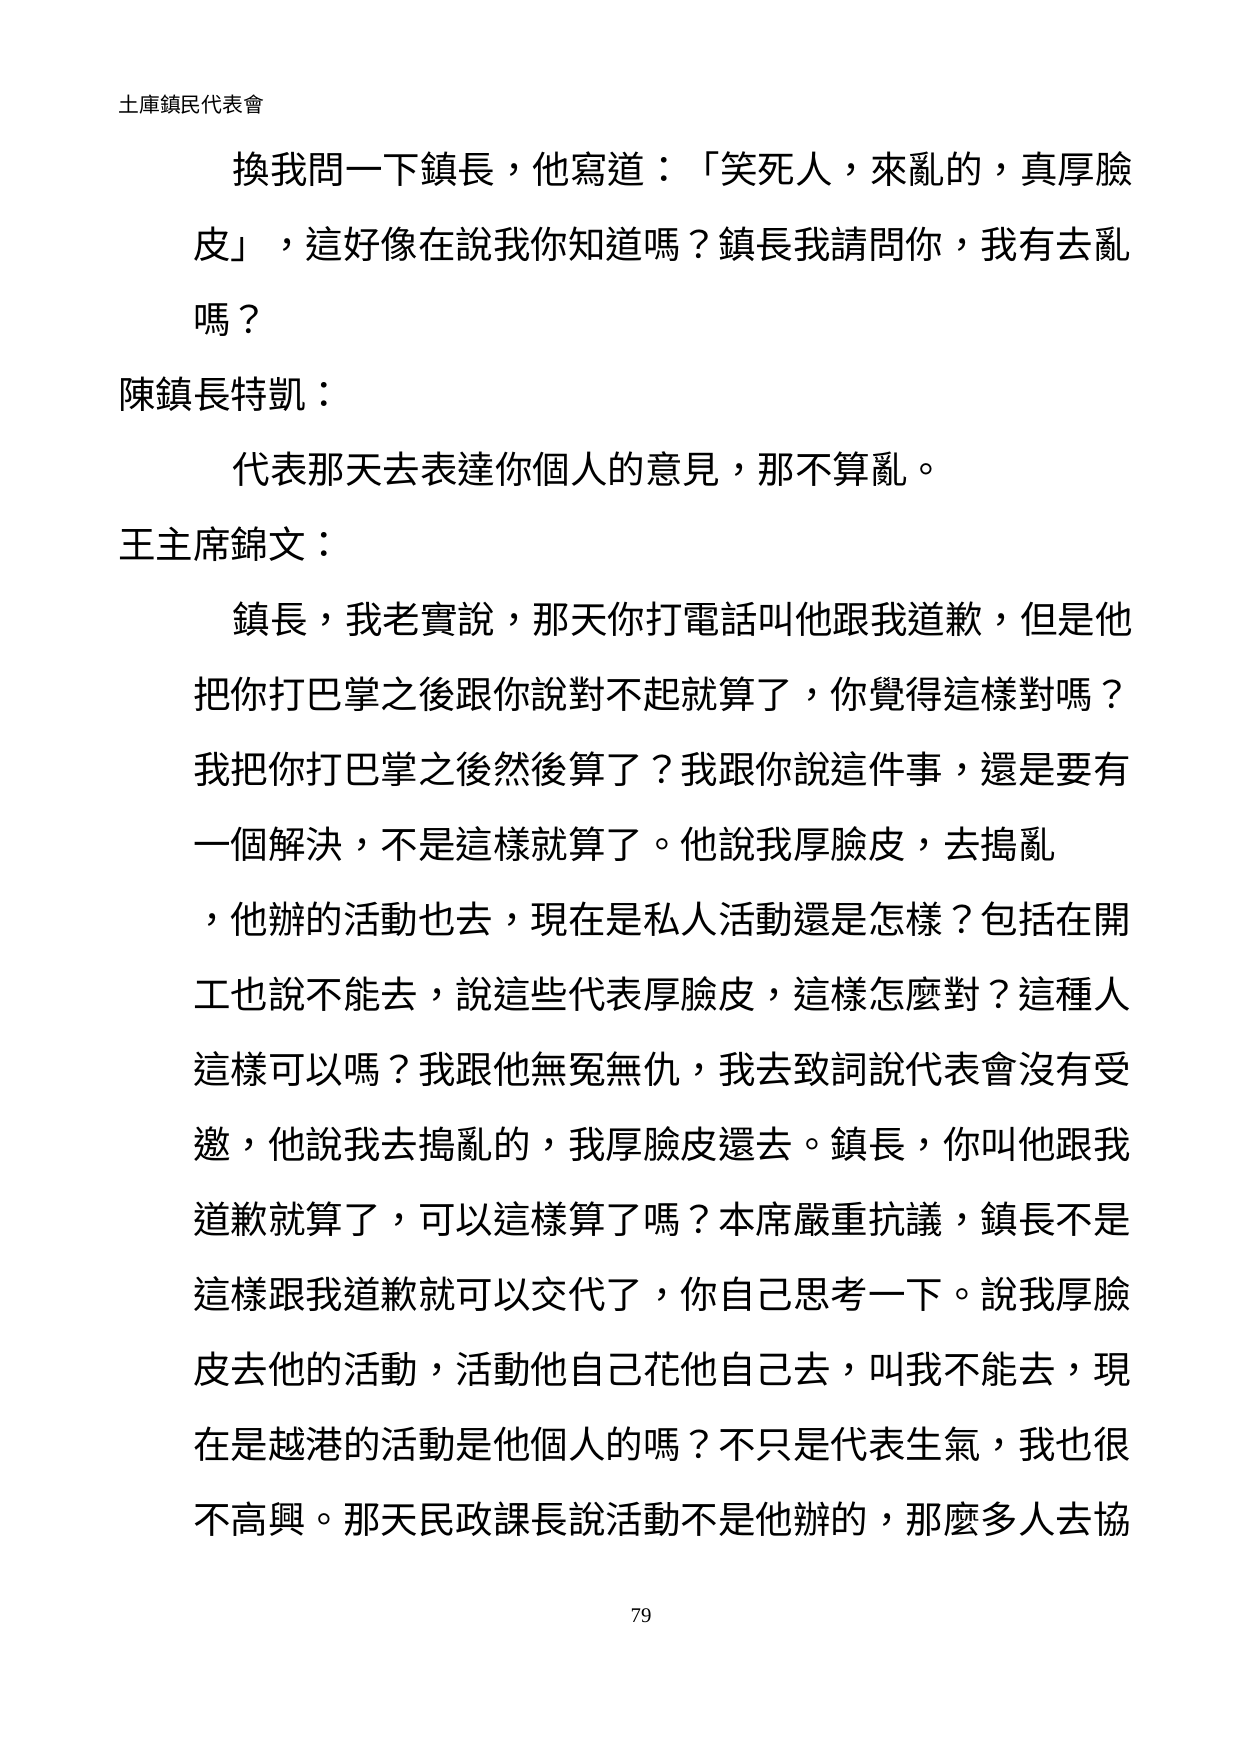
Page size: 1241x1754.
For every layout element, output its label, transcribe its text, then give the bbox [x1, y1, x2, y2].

text 陳鎮長特凱： [118, 354, 1163, 429]
text 代表那天去表達你個人的意見，那不算亂。 [193, 429, 1163, 504]
text 鎮長，我老實說，那天你打電話叫他跟我道歉，但是他把你打巴掌之後跟你說對不起就算了，你覺得這樣對嗎？我把你打巴掌之後然後算了？我跟你說這件事，還是要有一個解決，不是這樣就算了。他說我厚臉皮，去搗亂 [193, 579, 1163, 879]
text 換我問一下鎮長，他寫道：「笑死人，來亂的，真厚臉皮」，這好像在說我你知道嗎？鎮長我請問你，我有去亂嗎？ [193, 129, 1163, 354]
text 王主席錦文： [118, 504, 1163, 579]
text ，他辦的活動也去，現在是私人活動還是怎樣？包括在開工也說不能去，說這些代表厚臉皮，這樣怎麼對？這種人這樣可以嗎？我跟他無冤無仇，我去致詞說代表會沒有受邀，他說我去搗亂的，我厚臉皮還去。鎮長，你叫他跟我道歉就算了，可以這樣算了嗎？本席嚴重抗議，鎮長不是這樣跟我道歉就可以交代了，你自己思考一下。說我厚臉皮去他的活動，活動他自己花他自己去，叫我不能去，現在是越港的活動是他個人的嗎？不只是代表生氣，我也很不高興。那天民政課長說活動不是他辦的，那麼多人去協 [193, 879, 1163, 1554]
